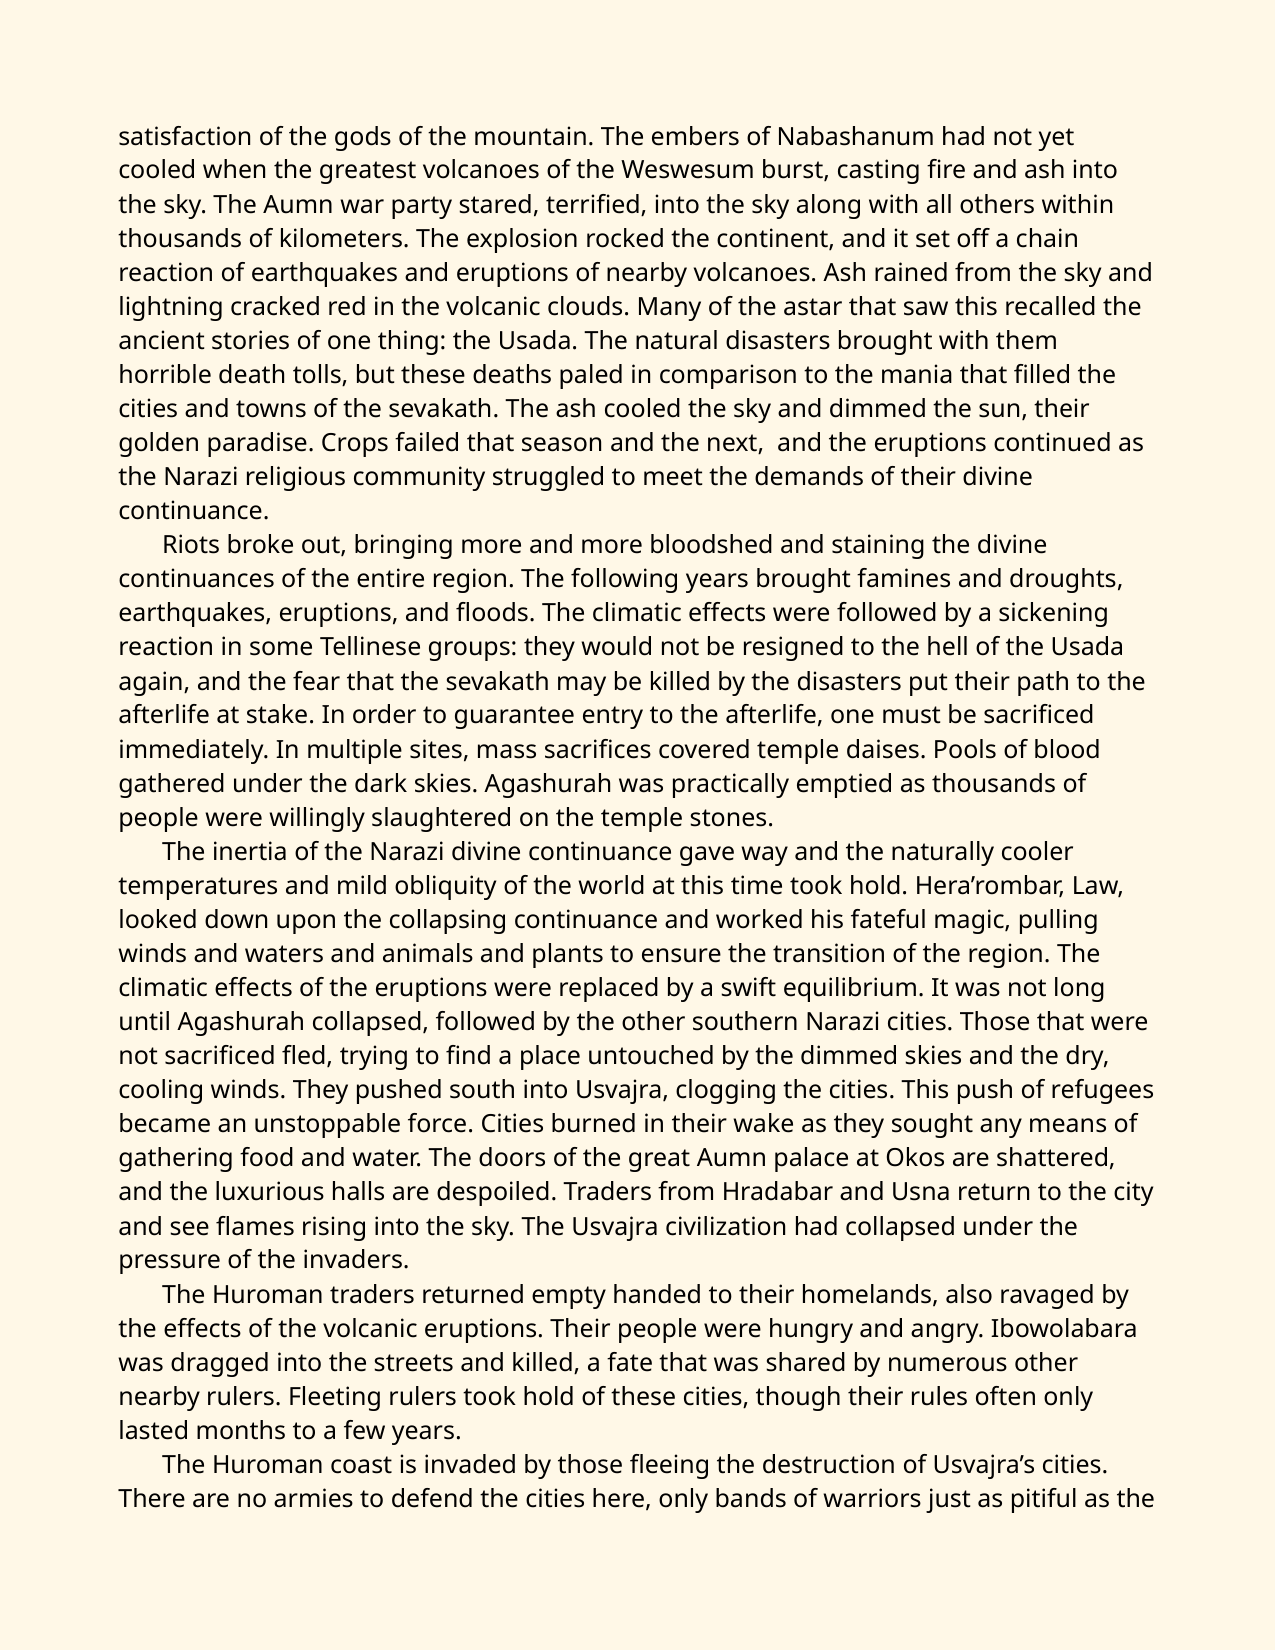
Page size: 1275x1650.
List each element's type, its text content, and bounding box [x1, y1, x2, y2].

text The Huroman coast is invaded by those fleeing the destruction of Usvajra’s cities. There are no armies to defend the cities here, only bands of warriors just as pitiful as the [118, 1447, 1157, 1515]
text The Huroman traders returned empty handed to their homelands, also ravaged by the effects of the volcanic eruptions. Their people were hungry and angry. Ibowolabara was dragged into the streets and killed, a fate that was shared by numerous other nearby rulers. Fleeting rulers took hold of these cities, though their rules often only lasted months to a few years. [118, 1276, 1157, 1447]
text The inertia of the Narazi divine continuance gave way and the naturally cooler temperatures and mild obliquity of the world at this time took hold. Hera’rombar, Law, looked down upon the collapsing continuance and worked his fateful magic, pulling winds and waters and animals and plants to ensure the transition of the region. The climatic effects of the eruptions were replaced by a swift equilibrium. It was not long until Agashurah collapsed, followed by the other southern Narazi cities. Those that were not sacrificed fled, trying to find a place untouched by the dimmed skies and the dry, cooling winds. They pushed south into Usvajra, clogging the cities. This push of refugees became an unstoppable force. Cities burned in their wake as they sought any means of gathering food and water. The doors of the great Aumn palace at Okos are shattered, and the luxurious halls are despoiled. Traders from Hradabar and Usna return to the city and see flames rising into the sky. The Usvajra civilization had collapsed under the pressure of the invaders. [118, 833, 1157, 1276]
text Riots broke out, bringing more and more bloodshed and staining the divine continuances of the entire region. The following years brought famines and droughts, earthquakes, eruptions, and floods. The climatic effects were followed by a sickening reaction in some Tellinese groups: they would not be resigned to the hell of the Usada again, and the fear that the sevakath may be killed by the disasters put their path to the afterlife at stake. In order to guarantee entry to the afterlife, one must be sacrificed immediately. In multiple sites, mass sacrifices covered temple daises. Pools of blood gathered under the dark skies. Agashurah was practically emptied as thousands of people were willingly slaughtered on the temple stones. [118, 527, 1157, 833]
text satisfaction of the gods of the mountain. The embers of Nabashanum had not yet cooled when the greatest volcanoes of the Weswesum burst, casting fire and ash into the sky. The Aumn war party stared, terrified, into the sky along with all others within thousands of kilometers. The explosion rocked the continent, and it set off a chain reaction of earthquakes and eruptions of nearby volcanoes. Ash rained from the sky and lightning cracked red in the volcanic clouds. Many of the astar that saw this recalled the ancient stories of one thing: the Usada. The natural disasters brought with them horrible death tolls, but these deaths paled in comparison to the mania that filled the cities and towns of the sevakath. The ash cooled the sky and dimmed the sun, their golden paradise. Crops failed that season and the next, and the eruptions continued as the Narazi religious community struggled to meet the demands of their divine continuance. [118, 118, 1157, 527]
